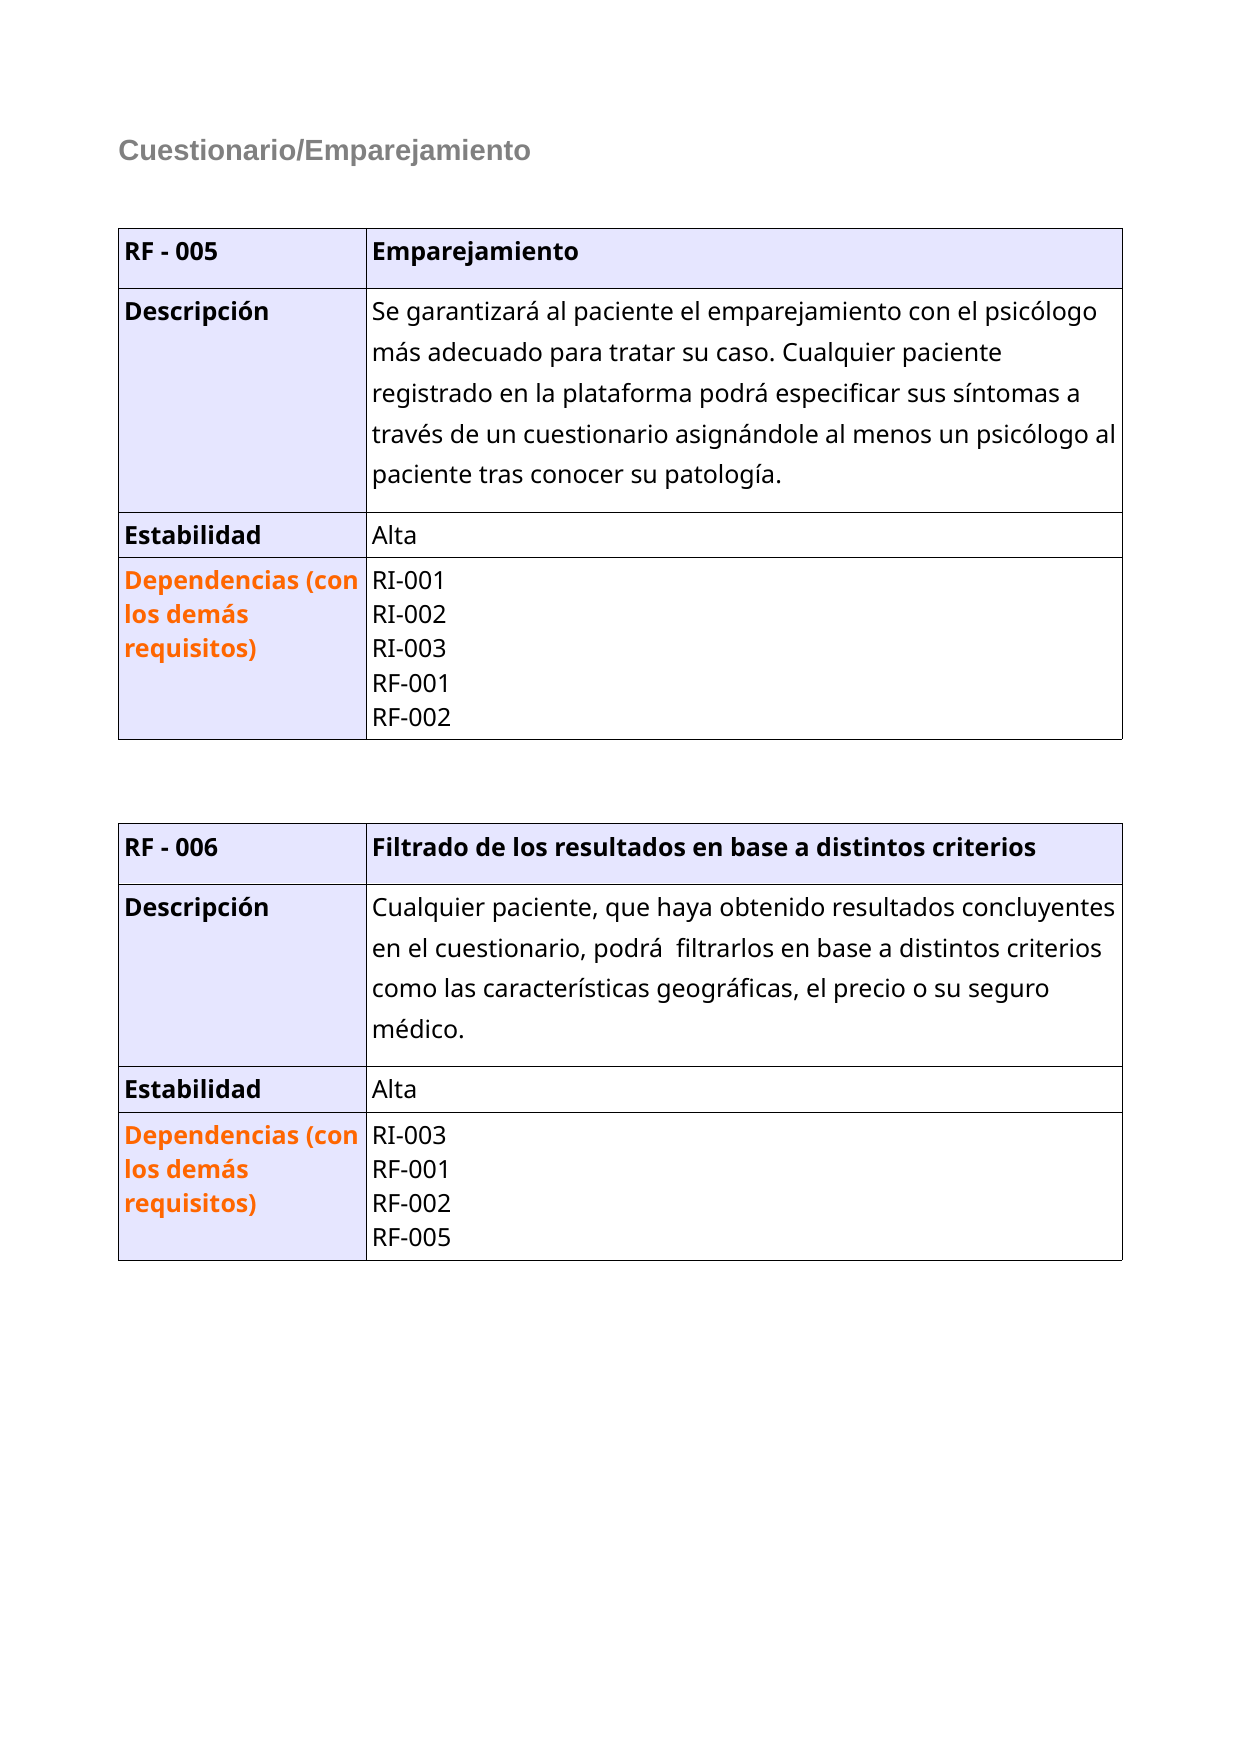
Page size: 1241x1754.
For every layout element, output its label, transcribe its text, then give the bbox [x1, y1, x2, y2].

table_header RF - 005 [119, 229, 366, 288]
table_header Filtrado de los resultados en base a distintos criterios [367, 824, 1122, 883]
table_cell Cualquier paciente, que haya obtenido resultados concluyentes en el cuestionario, podrá filtrarlos en base a distintos criterios como las características geográficas, el precio o su seguro médico. [367, 885, 1122, 1066]
table_cell Se garantizará al paciente el emparejamiento con el psicólogo más adecuado para tratar su caso. Cualquier paciente registrado en la plataforma podrá especificar sus síntomas a través de un cuestionario asignándole al menos un psicólogo al paciente tras conocer su patología. [367, 289, 1122, 512]
table_cell RI-001 RI-002 RI-003 RF-001 RF-002 [367, 558, 1122, 739]
table_cell Estabilidad [119, 1067, 366, 1112]
subtitle Cuestionario/Emparejamiento [118, 133, 1122, 166]
table_header RF - 006 [119, 824, 366, 883]
table_cell RI-003 RF-001 RF-002 RF-005 [367, 1113, 1122, 1260]
table_cell Descripción [119, 289, 366, 512]
table_cell Alta [367, 513, 1122, 557]
table_header Emparejamiento [367, 229, 1122, 288]
table_cell Descripción [119, 885, 366, 1066]
table_cell Estabilidad [119, 513, 366, 557]
table_cell Alta [367, 1067, 1122, 1112]
table_cell Dependencias (con los demás requisitos) [119, 558, 366, 739]
table_cell Dependencias (con los demás requisitos) [119, 1113, 366, 1260]
